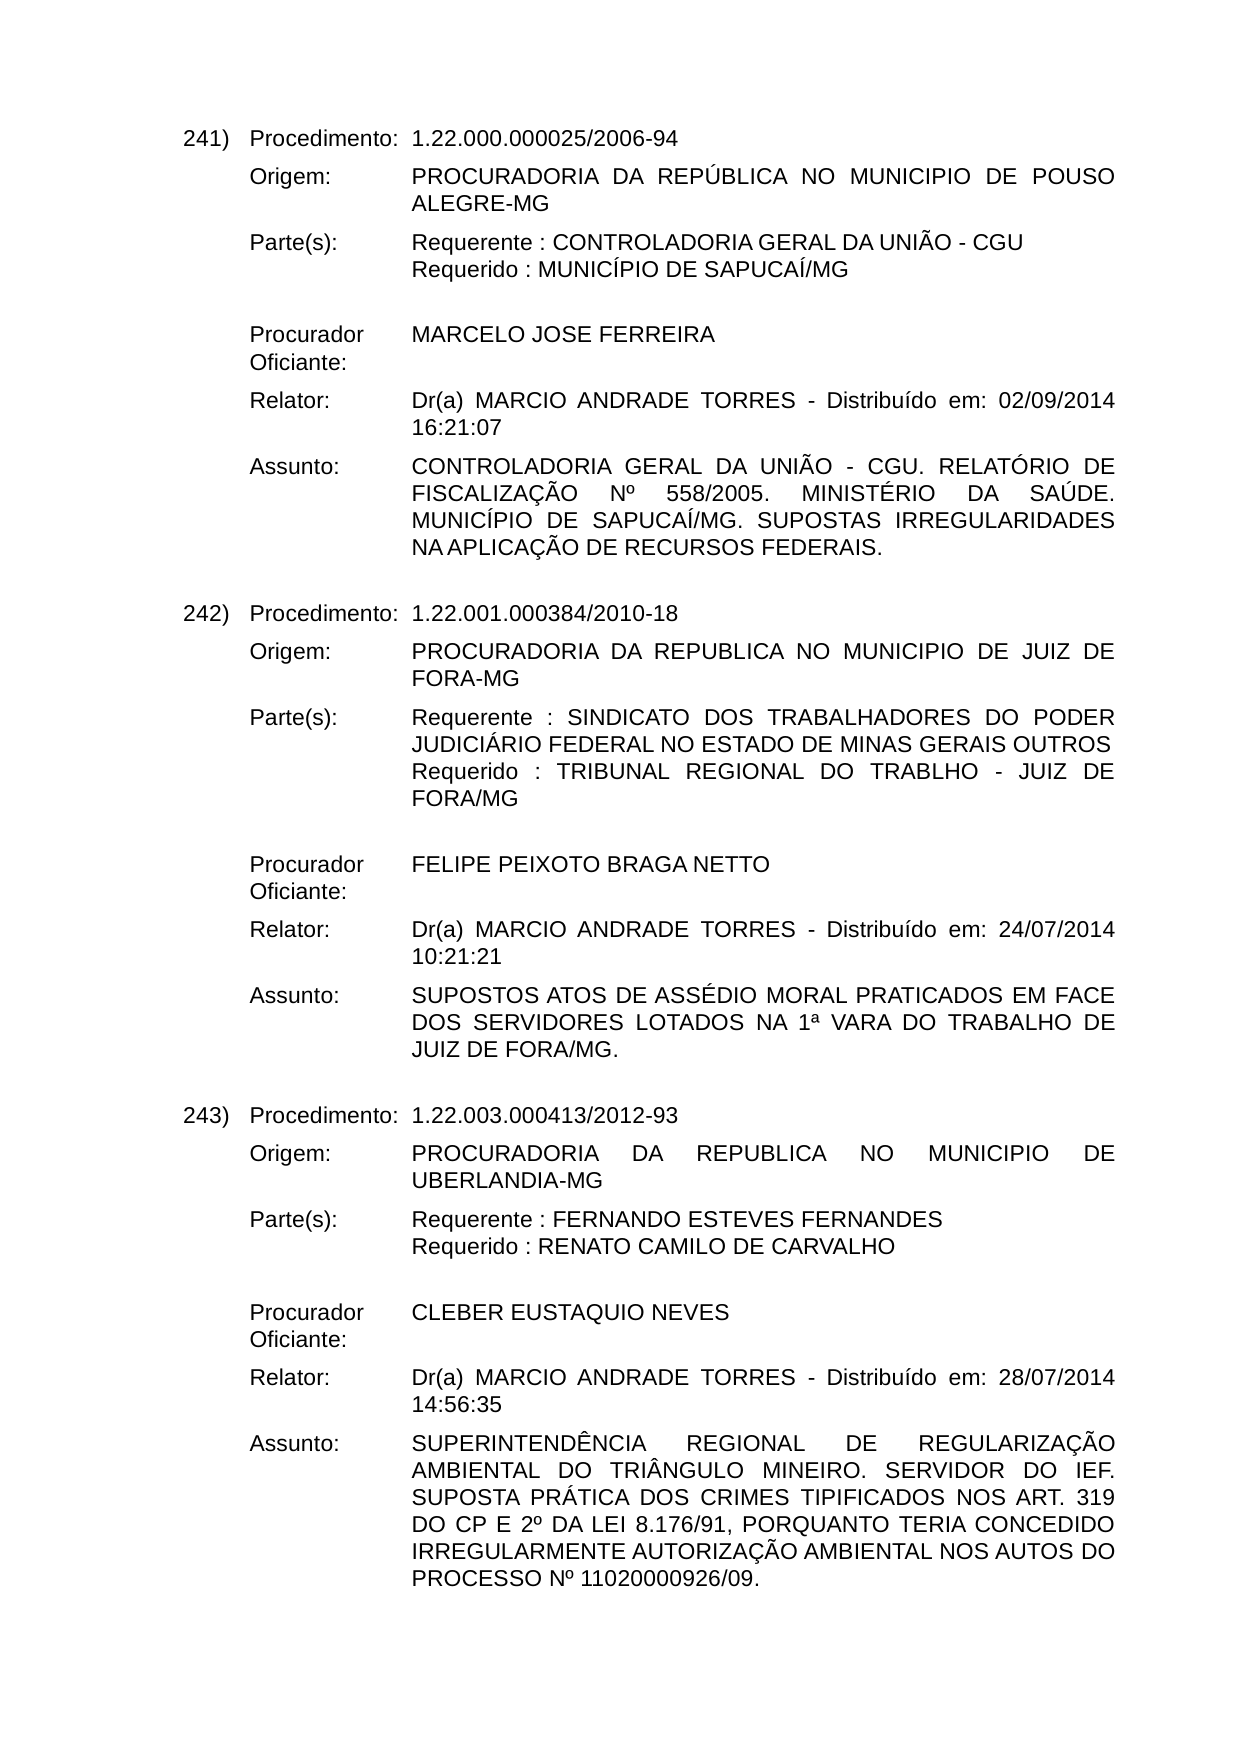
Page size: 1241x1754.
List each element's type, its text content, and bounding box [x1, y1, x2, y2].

table_cell [177, 1358, 244, 1423]
table_cell Requerente : CONTROLADORIA GERAL DA UNIÃO - CGU Requerido : MUNICÍPIO DE SAPUCAÍ/MG [406, 222, 1122, 315]
table_cell Relator: [244, 910, 406, 975]
table_cell Assunto: [244, 1423, 406, 1597]
table_cell PROCURADORIA DA REPÚBLICA NO MUNICIPIO DE POUSO ALEGRE-MG [406, 157, 1122, 222]
table_cell CLEBER EUSTAQUIO NEVES [406, 1292, 1122, 1358]
table_cell SUPERINTENDÊNCIA REGIONAL DE REGULARIZAÇÃO AMBIENTAL DO TRIÂNGULO MINEIRO. SERVIDOR DO IEF. SUPOSTA PRÁTICA DOS CRIMES TIPIFICADOS NOS ART. 319 DO CP E 2º DA LEI 8.176/91, PORQUANTO TERIA CONCEDIDO IRREGULARMENTE AUTORIZAÇÃO AMBIENTAL NOS AUTOS DO PROCESSO Nº 11020000926/09. [406, 1423, 1122, 1597]
table_cell Procurador Oficiante: [244, 315, 406, 381]
table_cell FELIPE PEIXOTO BRAGA NETTO [406, 844, 1122, 910]
table_cell CONTROLADORIA GERAL DA UNIÃO - CGU. RELATÓRIO DE FISCALIZAÇÃO Nº 558/2005. MINISTÉRIO DA SAÚDE. MUNICÍPIO DE SAPUCAÍ/MG. SUPOSTAS IRREGULARIDADES NA APLICAÇÃO DE RECURSOS FEDERAIS. [406, 446, 1122, 566]
table_cell [177, 632, 244, 697]
table_header Procedimento: [244, 118, 406, 157]
table_header 241) [177, 118, 244, 157]
table_cell PROCURADORIA DA REPUBLICA NO MUNICIPIO DE JUIZ DE FORA-MG [406, 632, 1122, 697]
table_header 1.22.000.000025/2006-94 [406, 118, 1122, 157]
table_cell Assunto: [244, 446, 406, 566]
table_header 242) [177, 593, 244, 632]
table_cell Origem: [244, 632, 406, 697]
table_cell Dr(a) MARCIO ANDRADE TORRES - Distribuído em: 28/07/2014 14:56:35 [406, 1358, 1122, 1423]
table_cell [177, 222, 244, 315]
table_cell Requerente : SINDICATO DOS TRABALHADORES DO PODER JUDICIÁRIO FEDERAL NO ESTADO DE MINAS GERAIS OUTROS Requerido : TRIBUNAL REGIONAL DO TRABLHO - JUIZ DE FORA/MG [406, 697, 1122, 844]
table_cell SUPOSTOS ATOS DE ASSÉDIO MORAL PRATICADOS EM FACE DOS SERVIDORES LOTADOS NA 1ª VARA DO TRABALHO DE JUIZ DE FORA/MG. [406, 975, 1122, 1068]
table_cell [177, 1292, 244, 1358]
table_header 1.22.001.000384/2010-18 [406, 593, 1122, 632]
table_cell Assunto: [244, 975, 406, 1068]
table_cell Dr(a) MARCIO ANDRADE TORRES - Distribuído em: 02/09/2014 16:21:07 [406, 381, 1122, 446]
table_header 243) [177, 1095, 244, 1134]
table_cell [177, 315, 244, 381]
table_cell Procurador Oficiante: [244, 844, 406, 910]
table_cell Parte(s): [244, 222, 406, 315]
table_cell [177, 1134, 244, 1199]
table_cell Parte(s): [244, 1199, 406, 1292]
table_cell Parte(s): [244, 697, 406, 844]
table_cell Requerente : FERNANDO ESTEVES FERNANDES Requerido : RENATO CAMILO DE CARVALHO [406, 1199, 1122, 1292]
table_cell [177, 975, 244, 1068]
table_cell PROCURADORIA DA REPUBLICA NO MUNICIPIO DE UBERLANDIA-MG [406, 1134, 1122, 1199]
table_cell [177, 381, 244, 446]
table_cell Dr(a) MARCIO ANDRADE TORRES - Distribuído em: 24/07/2014 10:21:21 [406, 910, 1122, 975]
table_cell [177, 1199, 244, 1292]
table_cell [177, 1423, 244, 1597]
table_cell Origem: [244, 1134, 406, 1199]
table_header Procedimento: [244, 1095, 406, 1134]
table_header Procedimento: [244, 593, 406, 632]
table_cell [177, 844, 244, 910]
table_header 1.22.003.000413/2012-93 [406, 1095, 1122, 1134]
table_cell Procurador Oficiante: [244, 1292, 406, 1358]
table_cell [177, 446, 244, 566]
table_cell [177, 910, 244, 975]
table_cell Relator: [244, 1358, 406, 1423]
table_cell [177, 697, 244, 844]
table_cell Relator: [244, 381, 406, 446]
table_cell Origem: [244, 157, 406, 222]
table_cell MARCELO JOSE FERREIRA [406, 315, 1122, 381]
table_cell [177, 157, 244, 222]
